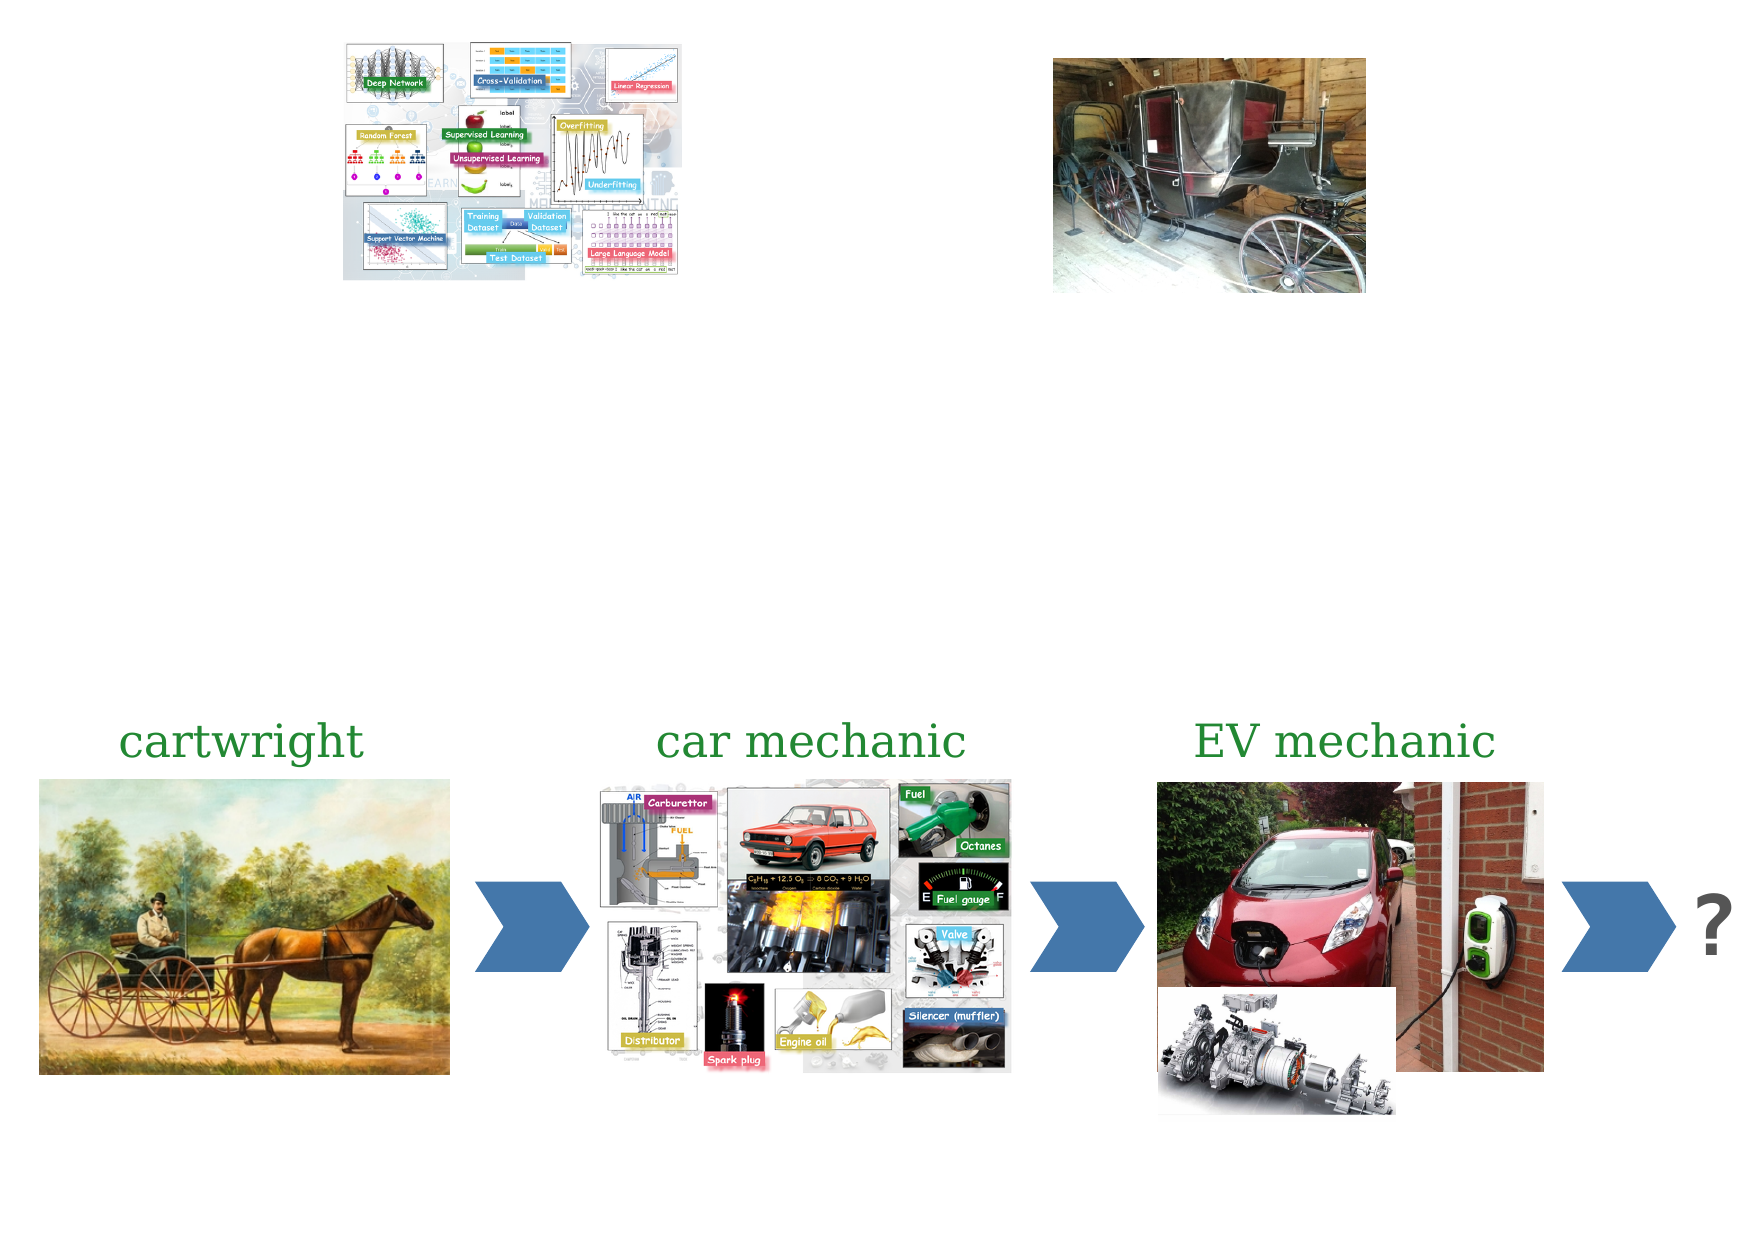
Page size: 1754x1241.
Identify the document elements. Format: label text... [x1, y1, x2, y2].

text_box [474, 881, 590, 972]
text_box cartwright [103, 708, 380, 777]
text_box ? [1674, 870, 1754, 983]
text_box [1029, 881, 1145, 972]
picture [1053, 58, 1366, 293]
picture [1157, 782, 1544, 1122]
picture [598, 779, 1016, 1075]
text_box EV mechanic [1178, 708, 1512, 777]
text_box [1561, 881, 1674, 972]
picture [343, 42, 682, 281]
text_box car mechanic [640, 707, 983, 777]
picture [39, 779, 450, 1075]
